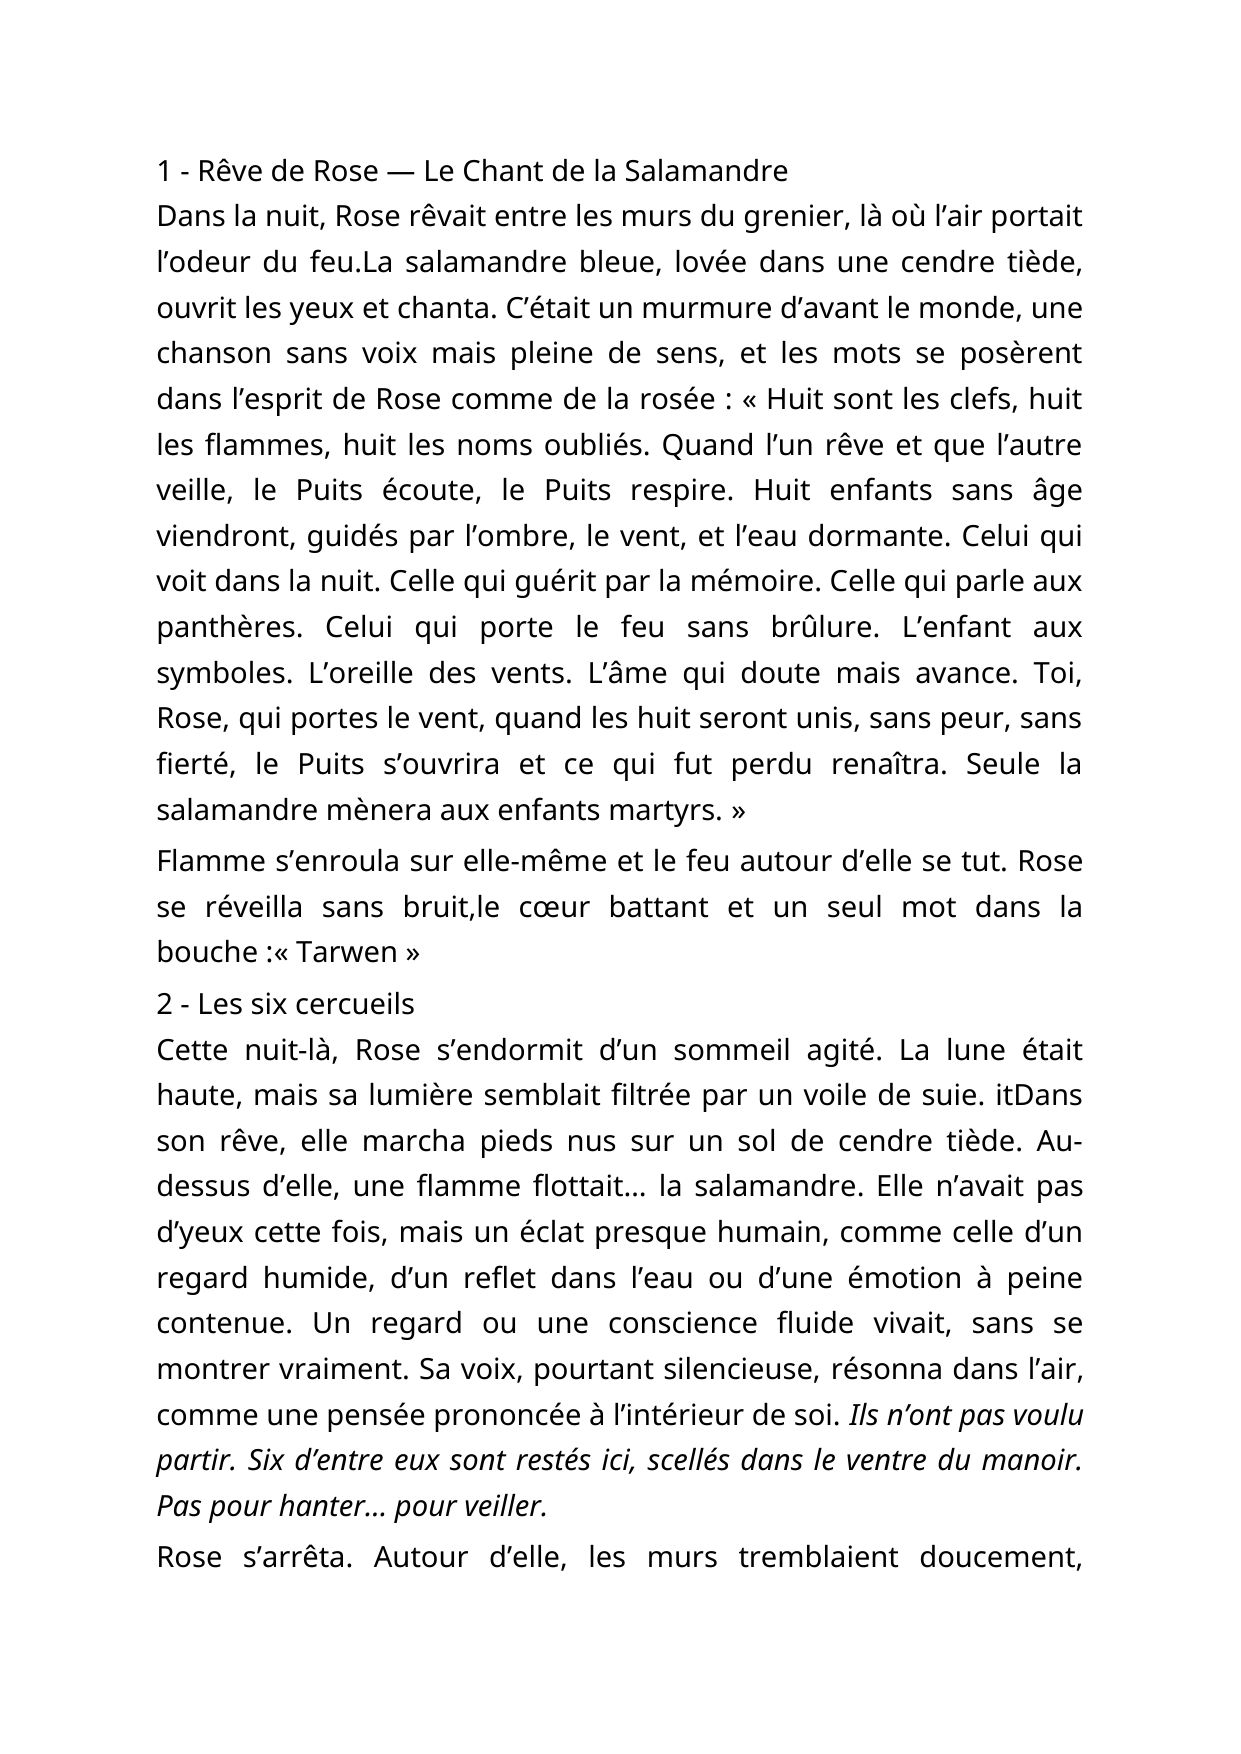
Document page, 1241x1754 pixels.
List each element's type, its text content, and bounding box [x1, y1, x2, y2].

text Flamme s’enroula sur elle-même et le feu autour d’elle se tut. Rose se réveilla sans bruit,le cœur battant et un seul mot dans la bouche :« Tarwen » [156, 840, 1084, 971]
text Dans la nuit, Rose rêvait entre les murs du grenier, là où l’air portait l’odeur du feu.La salamandre bleue, lovée dans une cendre tiède, ouvrit les yeux et chanta. C’était un murmure d’avant le monde, une chanson sans voix mais pleine de sens, et les mots se posèrent dans l’esprit de Rose comme de la rosée : « Huit sont les clefs, huit les flammes, huit les noms oubliés. Quand l’un rêve et que l’autre veille, le Puits écoute, le Puits respire. Huit enfants sans âge viendront, guidés par l’ombre, le vent, et l’eau dormante. Celui qui voit dans la nuit. Celle qui guérit par la mémoire. Celle qui parle aux panthères. Celui qui porte le feu sans brûlure. L’enfant aux symboles. L’oreille des vents. L’âme qui doute mais avance. Toi, Rose, qui portes le vent, quand les huit seront unis, sans peur, sans fierté, le Puits s’ouvrira et ce qui fut perdu renaîtra. Seule la salamandre mènera aux enfants martyrs. » [156, 196, 1084, 828]
subtitle 2 - Les six cercueils [156, 983, 1084, 1023]
text Rose s’arrêta. Autour d’elle, les murs tremblaient doucement, [156, 1537, 1084, 1576]
subtitle 1 - Rêve de Rose — Le Chant de la Salamandre [156, 150, 1084, 190]
text Cette nuit-là, Rose s’endormit d’un sommeil agité. La lune était haute, mais sa lumière semblait filtrée par un voile de suie. itDans son rêve, elle marcha pieds nus sur un sol de cendre tiède. Au-dessus d’elle, une flamme flottait… la salamandre. Elle n’avait pas d’yeux cette fois, mais un éclat presque humain, comme celle d’un regard humide, d’un reflet dans l’eau ou d’une émotion à peine contenue. Un regard ou une conscience fluide vivait, sans se montrer vraiment. Sa voix, pourtant silencieuse, résonna dans l’air, comme une pensée prononcée à l’intérieur de soi. Ils n’ont pas voulu partir. Six d’entre eux sont restés ici, scellés dans le ventre du manoir. Pas pour hanter… pour veiller. [156, 1029, 1084, 1525]
